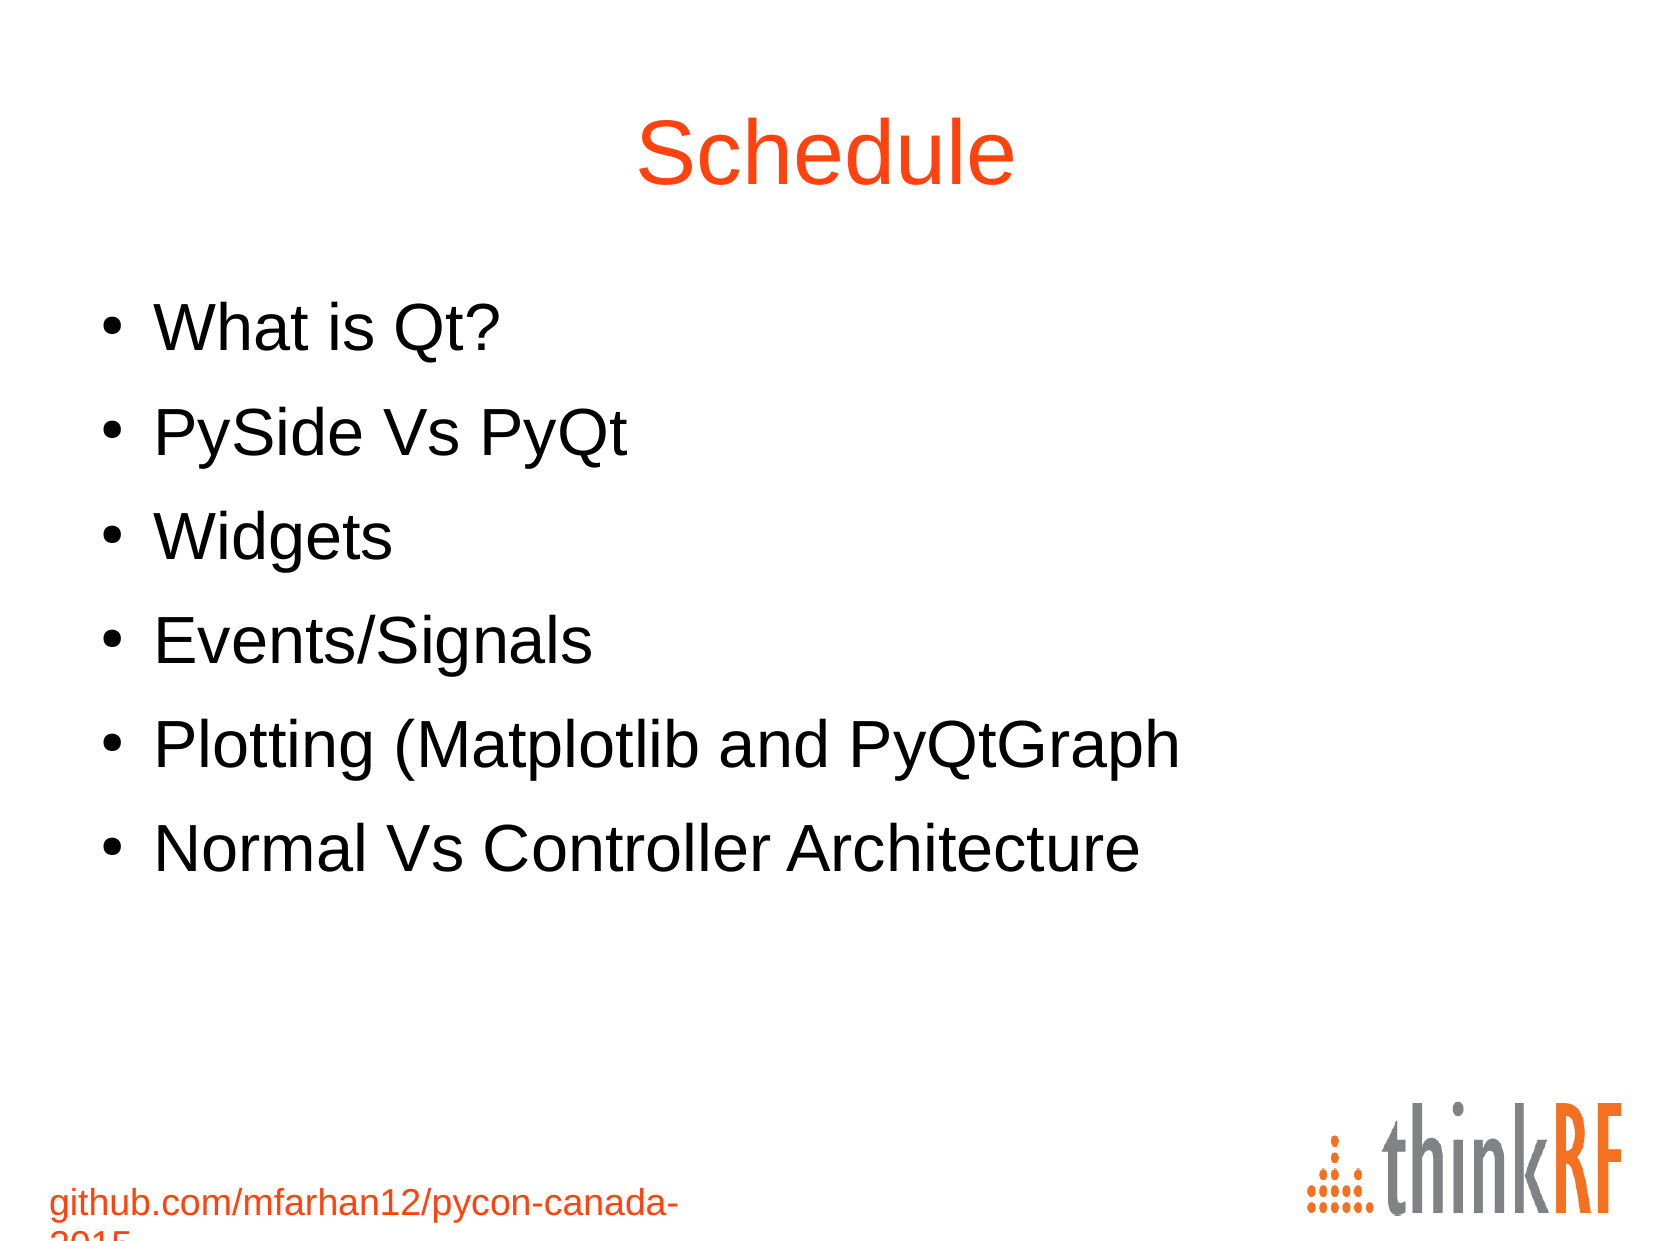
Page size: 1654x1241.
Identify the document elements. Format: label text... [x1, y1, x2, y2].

title Schedule [82, 49, 1571, 257]
picture [1307, 1101, 1622, 1216]
list What is Qt? PySide Vs PyQt Widgets Events/Signals Plotting (Matplotlib and PyQtGraph Normal Vs Controller Architecture [82, 290, 1571, 1109]
